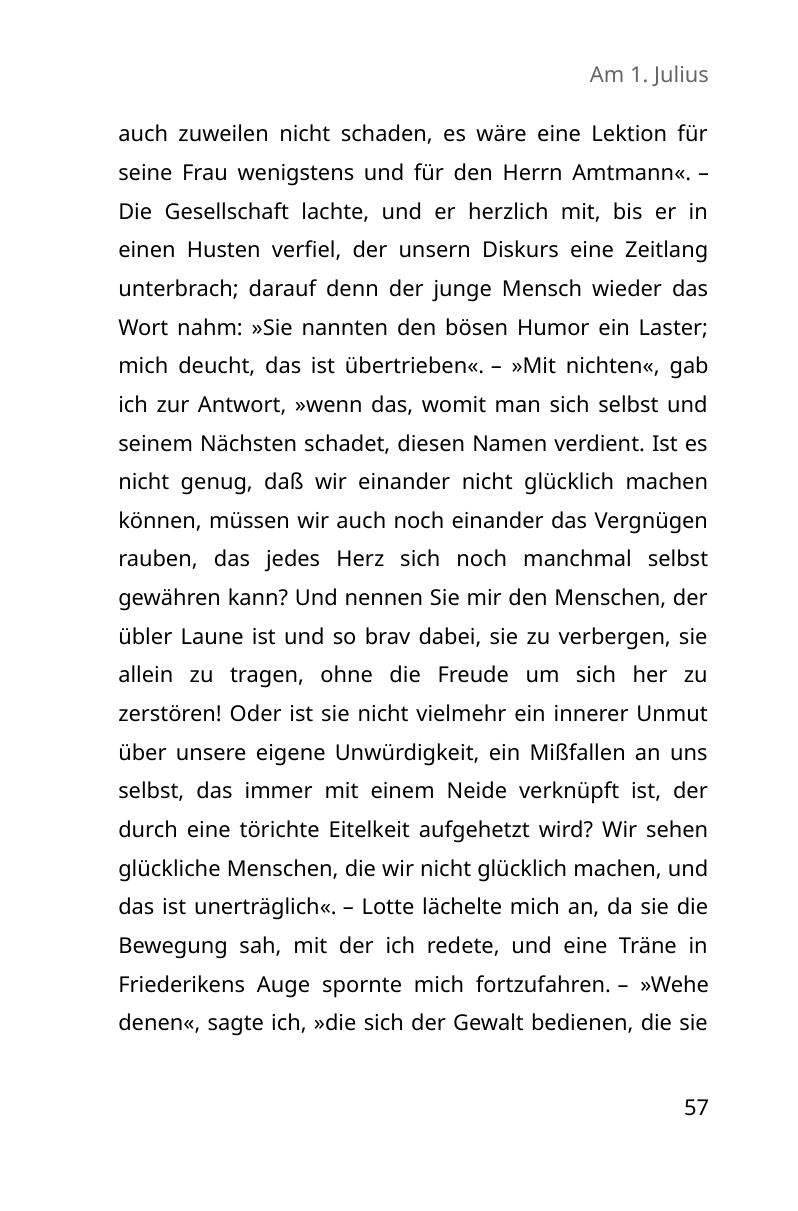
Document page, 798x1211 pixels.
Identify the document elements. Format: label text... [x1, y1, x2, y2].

text auch zuweilen nicht schaden, es wäre eine Lektion für seine Frau wenigstens und für den Herrn Amtmann«. – Die Gesellschaft lachte, und er herzlich mit, bis er in einen Husten verfiel, der unsern Diskurs eine Zeitlang unterbrach; darauf denn der junge Mensch wieder das Wort nahm: »Sie nannten den bösen Humor ein Laster; mich deucht, das ist übertrieben«. – »Mit nichten«, gab ich zur Antwort, »wenn das, womit man sich selbst und seinem Nächsten schadet, diesen Namen verdient. Ist es nicht genug, daß wir einander nicht glücklich machen können, müssen wir auch noch einander das Vergnügen rauben, das jedes Herz sich noch manchmal selbst gewähren kann? Und nennen Sie mir den Menschen, der übler Laune ist und so brav dabei, sie zu verbergen, sie allein zu tragen, ohne die Freude um sich her zu zerstören! Oder ist sie nicht vielmehr ein innerer Unmut über unsere eigene Unwürdigkeit, ein Mißfallen an uns selbst, das immer mit einem Neide verknüpft ist, der durch eine törichte Eitelkeit aufgehetzt wird? Wir sehen glückliche Menschen, die wir nicht glücklich machen, und das ist unerträglich«. – Lotte lächelte mich an, da sie die Bewegung sah, mit der ich redete, und eine Träne in Friederikens Auge spornte mich fortzufahren. – »Wehe denen«, sagte ich, »die sich der Gewalt bedienen, die sie [118, 118, 709, 1037]
